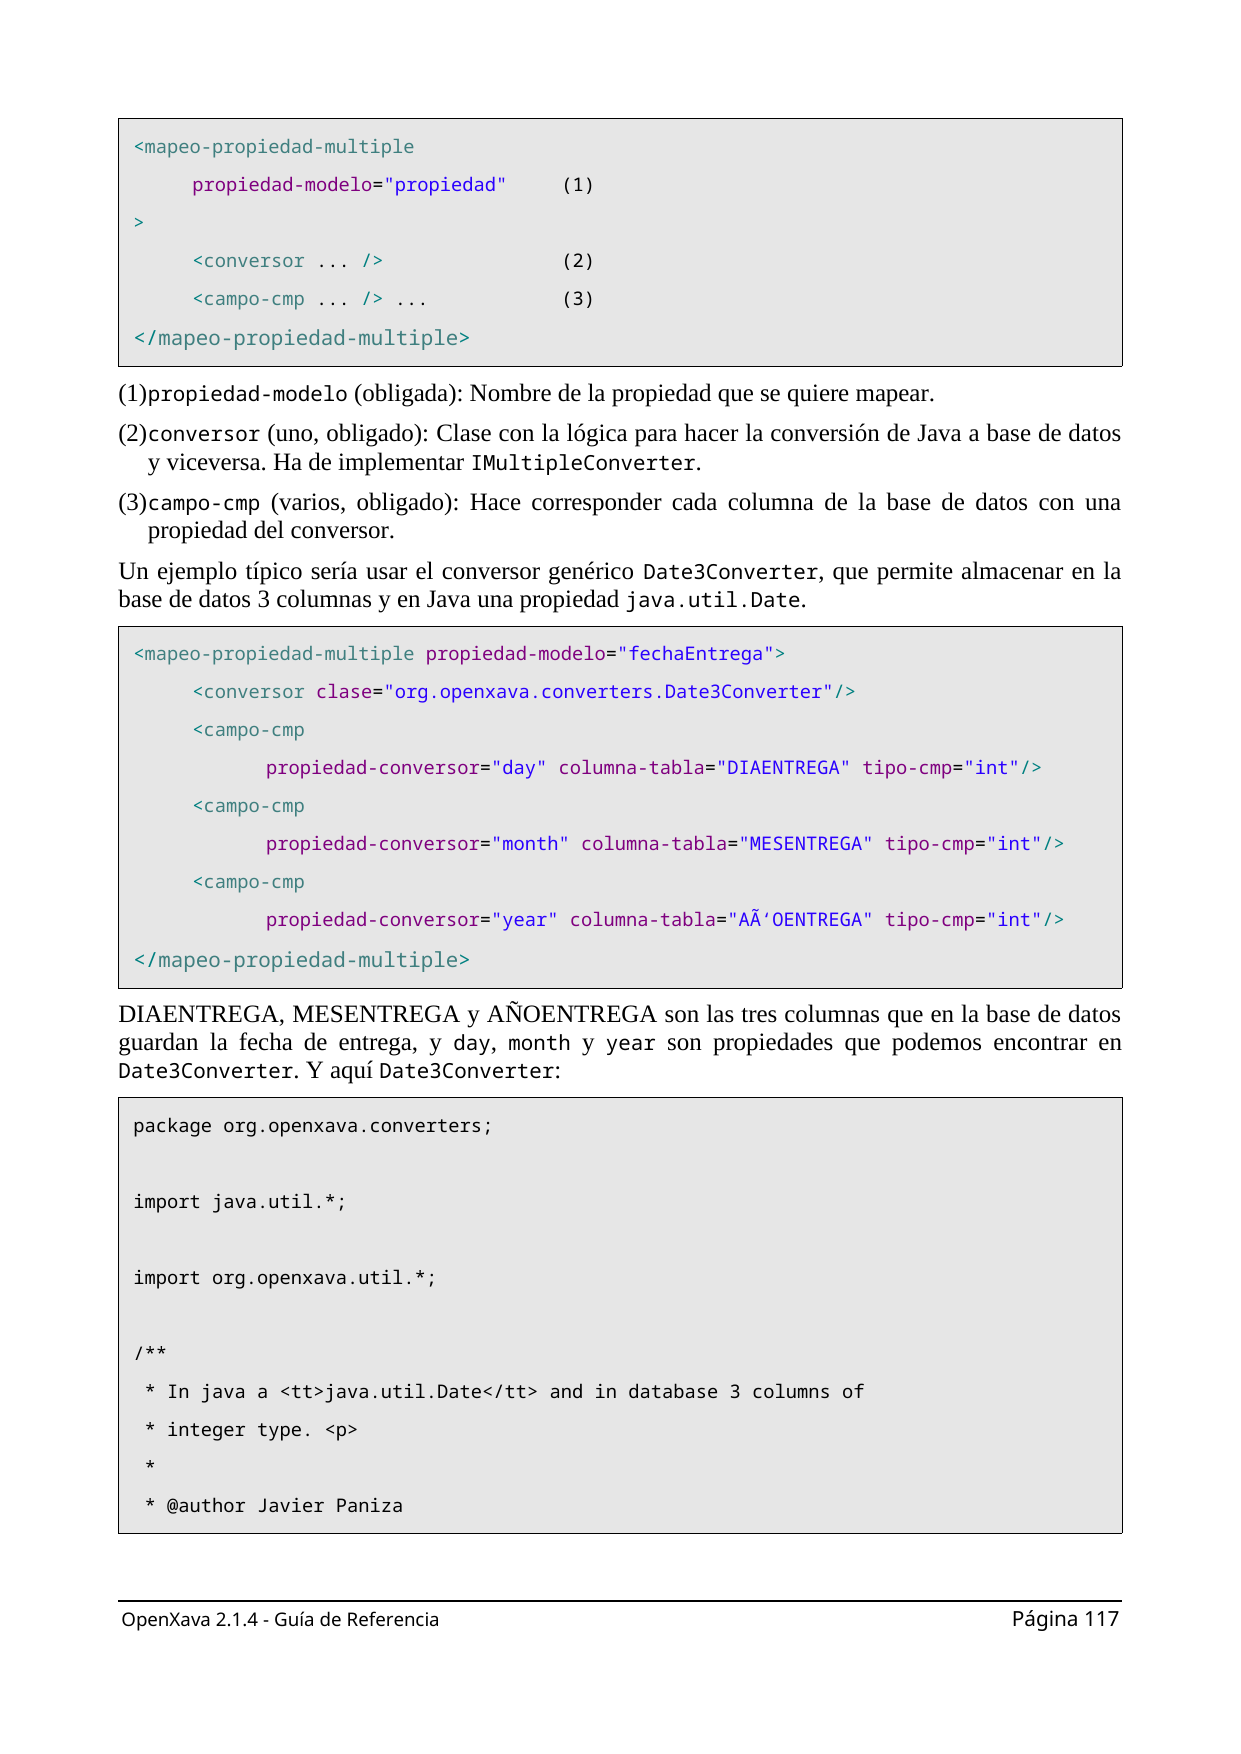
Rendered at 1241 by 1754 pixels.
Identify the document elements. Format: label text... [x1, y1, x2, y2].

text propiedad-conversor="year" columna-tabla="AÃ‘OENTREGA" tipo-cmp="int"/> [119, 892, 1122, 930]
text </mapeo-propiedad-multiple> [119, 308, 1122, 366]
text * [119, 1439, 1122, 1477]
text <campo-cmp [119, 702, 1122, 740]
text import java.util.*; [119, 1173, 1122, 1211]
text <conversor clase="org.openxava.converters.Date3Converter"/> [119, 664, 1122, 702]
list propiedad-modelo (obligada): Nombre de la propiedad que se quiere mapear. [118, 379, 1122, 407]
text package org.openxava.converters; [119, 1098, 1122, 1135]
text propiedad-modelo="propiedad" (1) [119, 156, 1122, 194]
list conversor (uno, obligado): Clase con la lógica para hacer la conversión de Java a base de datos y viceversa. Ha de implementar IMultipleConverter. [118, 419, 1122, 476]
text /** [119, 1325, 1122, 1363]
text <conversor ... /> (2) [119, 232, 1122, 270]
text Un ejemplo típico sería usar el conversor genérico Date3Converter, que permite almacenar en la base de datos 3 columnas y en Java una propiedad java.util.Date. [118, 557, 1122, 613]
text <mapeo-propiedad-multiple propiedad-modelo="fechaEntrega"> [119, 627, 1122, 664]
text * @author Javier Paniza [119, 1477, 1122, 1533]
text import org.openxava.util.*; [119, 1249, 1122, 1287]
text propiedad-conversor="day" columna-tabla="DIAENTREGA" tipo-cmp="int"/> [119, 740, 1122, 778]
text * integer type. <p> [119, 1401, 1122, 1439]
text * In java a <tt>java.util.Date</tt> and in database 3 columns of [119, 1363, 1122, 1401]
text <campo-cmp [119, 778, 1122, 816]
text DIAENTREGA, MESENTREGA y AÑOENTREGA son las tres columnas que en la base de datos guardan la fecha de entrega, y day, month y year son propiedades que podemos encontrar en Date3Converter. Y aquí Date3Converter: [118, 1001, 1122, 1085]
text </mapeo-propiedad-multiple> [119, 930, 1122, 988]
text <campo-cmp [119, 854, 1122, 892]
text > [119, 194, 1122, 232]
text propiedad-conversor="month" columna-tabla="MESENTREGA" tipo-cmp="int"/> [119, 816, 1122, 854]
text <campo-cmp ... /> ... (3) [119, 270, 1122, 308]
text <mapeo-propiedad-multiple [119, 119, 1122, 156]
list campo-cmp (varios, obligado): Hace corresponder cada columna de la base de datos con una propiedad del conversor. [118, 488, 1122, 544]
